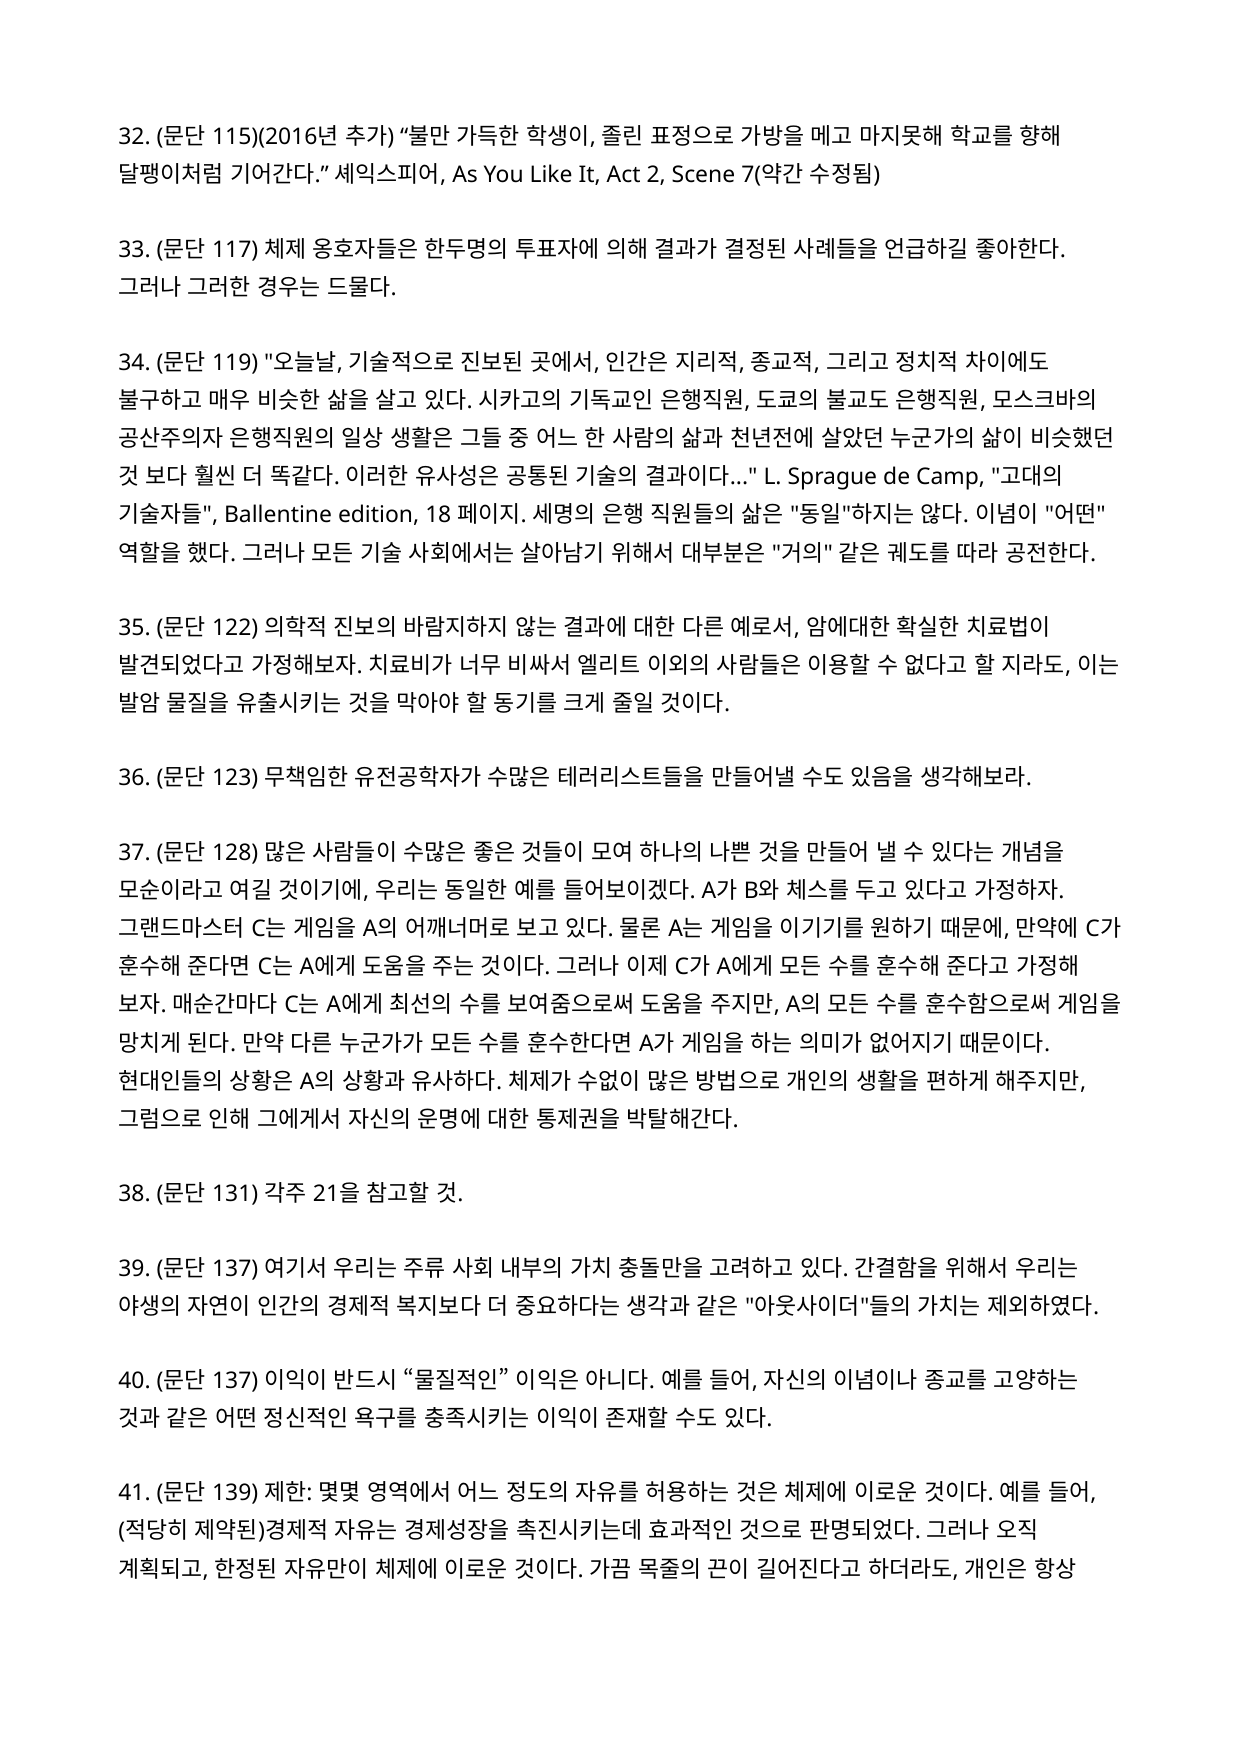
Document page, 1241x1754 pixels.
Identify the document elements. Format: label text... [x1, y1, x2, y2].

text 35. (문단 122) 의학적 진보의 바람지하지 않는 결과에 대한 다른 예로서, 암에대한 확실한 치료법이 발견되었다고 가정해보자. 치료비가 너무 비싸서 엘리트 이외의 사람들은 이용할 수 없다고 할 지라도, 이는 발암 물질을 유출시키는 것을 막아야 할 동기를 크게 줄일 것이다. [118, 608, 1122, 718]
text 37. (문단 128) 많은 사람들이 수많은 좋은 것들이 모여 하나의 나쁜 것을 만들어 낼 수 있다는 개념을 모순이라고 여길 것이기에, 우리는 동일한 예를 들어보이겠다. A가 B와 체스를 두고 있다고 가정하자. 그랜드마스터 C는 게임을 A의 어깨너머로 보고 있다. 물론 A는 게임을 이기기를 원하기 때문에, 만약에 C가 훈수해 준다면 C는 A에게 도움을 주는 것이다. 그러나 이제 C가 A에게 모든 수를 훈수해 준다고 가정해 보자. 매순간마다 C는 A에게 최선의 수를 보여줌으로써 도움을 주지만, A의 모든 수를 훈수함으로써 게임을 망치게 된다. 만약 다른 누군가가 모든 수를 훈수한다면 A가 게임을 하는 의미가 없어지기 때문이다. 현대인들의 상황은 A의 상황과 유사하다. 체제가 수없이 많은 방법으로 개인의 생활을 편하게 해주지만, 그럼으로 인해 그에게서 자신의 운명에 대한 통제권을 박탈해간다. [118, 833, 1122, 1134]
text 34. (문단 119) "오늘날, 기술적으로 진보된 곳에서, 인간은 지리적, 종교적, 그리고 정치적 차이에도 불구하고 매우 비슷한 삶을 살고 있다. 시카고의 기독교인 은행직원, 도쿄의 불교도 은행직원, 모스크바의 공산주의자 은행직원의 일상 생활은 그들 중 어느 한 사람의 삶과 천년전에 살았던 누군가의 삶이 비슷했던 것 보다 훨씬 더 똑같다. 이러한 유사성은 공통된 기술의 결과이다..." L. Sprague de Camp, "고대의 기술자들", Ballentine edition, 18 페이지. 세명의 은행 직원들의 삶은 "동일"하지는 않다. 이념이 "어떤" 역할을 했다. 그러나 모든 기술 사회에서는 살아남기 위해서 대부분은 "거의" 같은 궤도를 따라 공전한다. [118, 307, 1122, 604]
text 41. (문단 139) 제한: 몇몇 영역에서 어느 정도의 자유를 허용하는 것은 체제에 이로운 것이다. 예를 들어, (적당히 제약된)경제적 자유는 경제성장을 촉진시키는데 효과적인 것으로 판명되었다. 그러나 오직 계획되고, 한정된 자유만이 체제에 이로운 것이다. 가끔 목줄의 끈이 길어진다고 하더라도, 개인은 항상 [118, 1474, 1122, 1584]
text 33. (문단 117) 체제 옹호자들은 한두명의 투표자에 의해 결과가 결정된 사례들을 언급하길 좋아한다. 그러나 그러한 경우는 드물다. [118, 231, 1122, 302]
text 38. (문단 131) 각주 21을 참고할 것. [118, 1175, 1122, 1208]
text 36. (문단 123) 무책임한 유전공학자가 수많은 테러리스트들을 만들어낼 수도 있음을 생각해보라. [118, 759, 1122, 792]
text 32. (문단 115)(2016년 추가) “불만 가득한 학생이, 졸린 표정으로 가방을 메고 마지못해 학교를 향해 달팽이처럼 기어간다.” 셰익스피어, As You Like It, Act 2, Scene 7(약간 수정됨) [118, 118, 1122, 190]
text 40. (문단 137) 이익이 반드시 “물질적인” 이익은 아니다. 예를 들어, 자신의 이념이나 종교를 고양하는 것과 같은 어떤 정신적인 욕구를 충족시키는 이익이 존재할 수도 있다. [118, 1362, 1122, 1469]
text 39. (문단 137) 여기서 우리는 주류 사회 내부의 가치 충돌만을 고려하고 있다. 간결함을 위해서 우리는 야생의 자연이 인간의 경제적 복지보다 더 중요하다는 생각과 같은 "아웃사이더"들의 가치는 제외하였다. [118, 1249, 1122, 1321]
